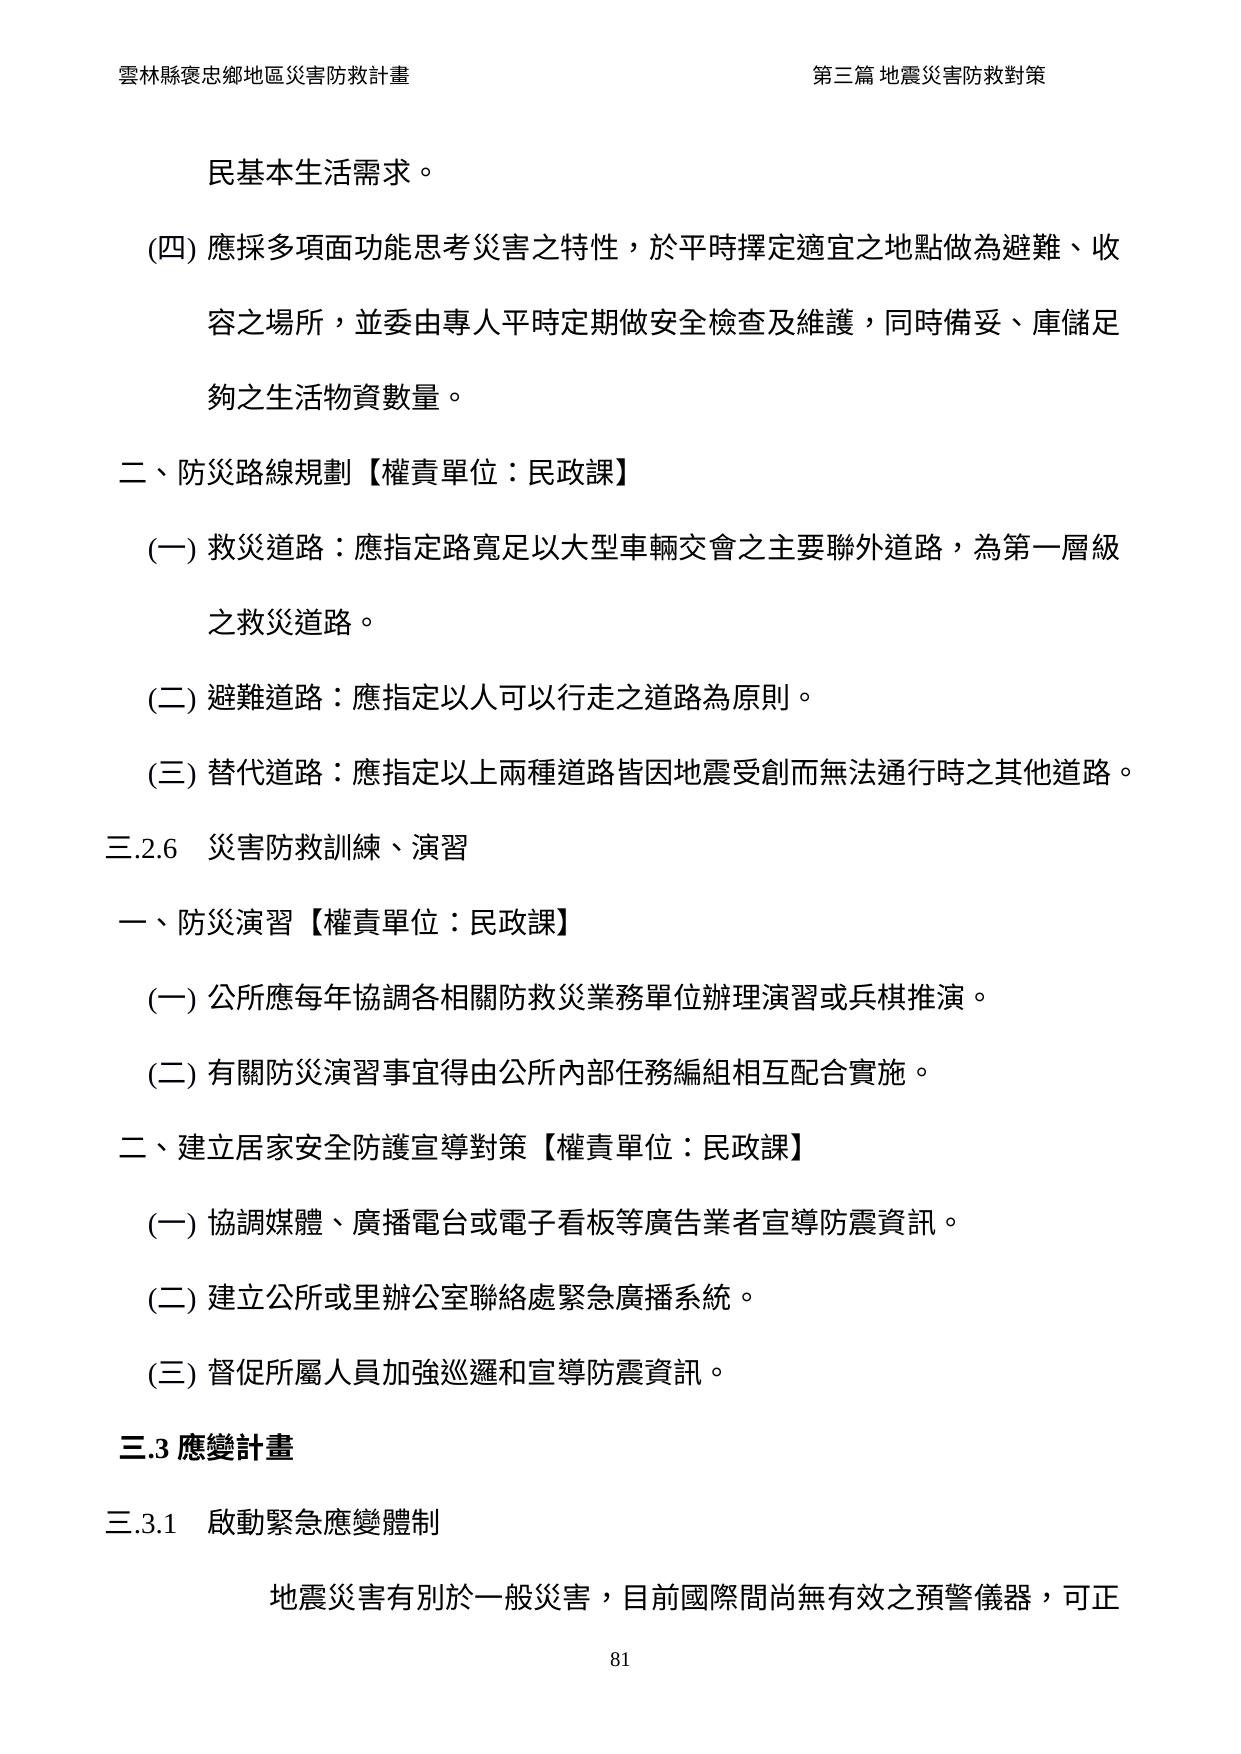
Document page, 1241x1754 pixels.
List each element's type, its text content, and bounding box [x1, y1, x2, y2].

list 應變計畫 [118, 1402, 1122, 1477]
list 災害防救訓練、演習 [177, 802, 1122, 877]
list 應採多項面功能思考災害之特性，於平時擇定適宜之地點做為避難、收容之場所，並委由專人平時定期做安全檢查及維護，同時備妥、庫儲足夠之生活物資數量。 [148, 202, 1122, 427]
list 防災路線規劃【權責單位：民政課】 [118, 427, 1122, 502]
list 防災演習【權責單位：民政課】 [118, 877, 1122, 952]
list 公所應每年協調各相關防救災業務單位辦理演習或兵棋推演。 [148, 952, 1122, 1027]
list 督促所屬人員加強巡邏和宣導防震資訊。 [148, 1327, 1122, 1402]
list 替代道路：應指定以上兩種道路皆因地震受創而無法通行時之其他道路。 [148, 727, 1122, 802]
list 救災道路：應指定路寬足以大型車輛交會之主要聯外道路，為第一層級之救災道路。 [148, 502, 1122, 652]
text 地震災害有別於一般災害，目前國際間尚無有效之預警儀器，可正 [211, 1552, 1122, 1627]
list 民基本生活需求。 [148, 127, 1122, 202]
list 建立公所或里辦公室聯絡處緊急廣播系統。 [148, 1252, 1122, 1327]
list 協調媒體、廣播電台或電子看板等廣告業者宣導防震資訊。 [148, 1177, 1122, 1252]
list 有關防災演習事宜得由公所內部任務編組相互配合實施。 [148, 1027, 1122, 1102]
list 建立居家安全防護宣導對策【權責單位：民政課】 [118, 1102, 1122, 1177]
list 啟動緊急應變體制 [177, 1477, 1122, 1552]
list 避難道路：應指定以人可以行走之道路為原則。 [148, 652, 1122, 727]
